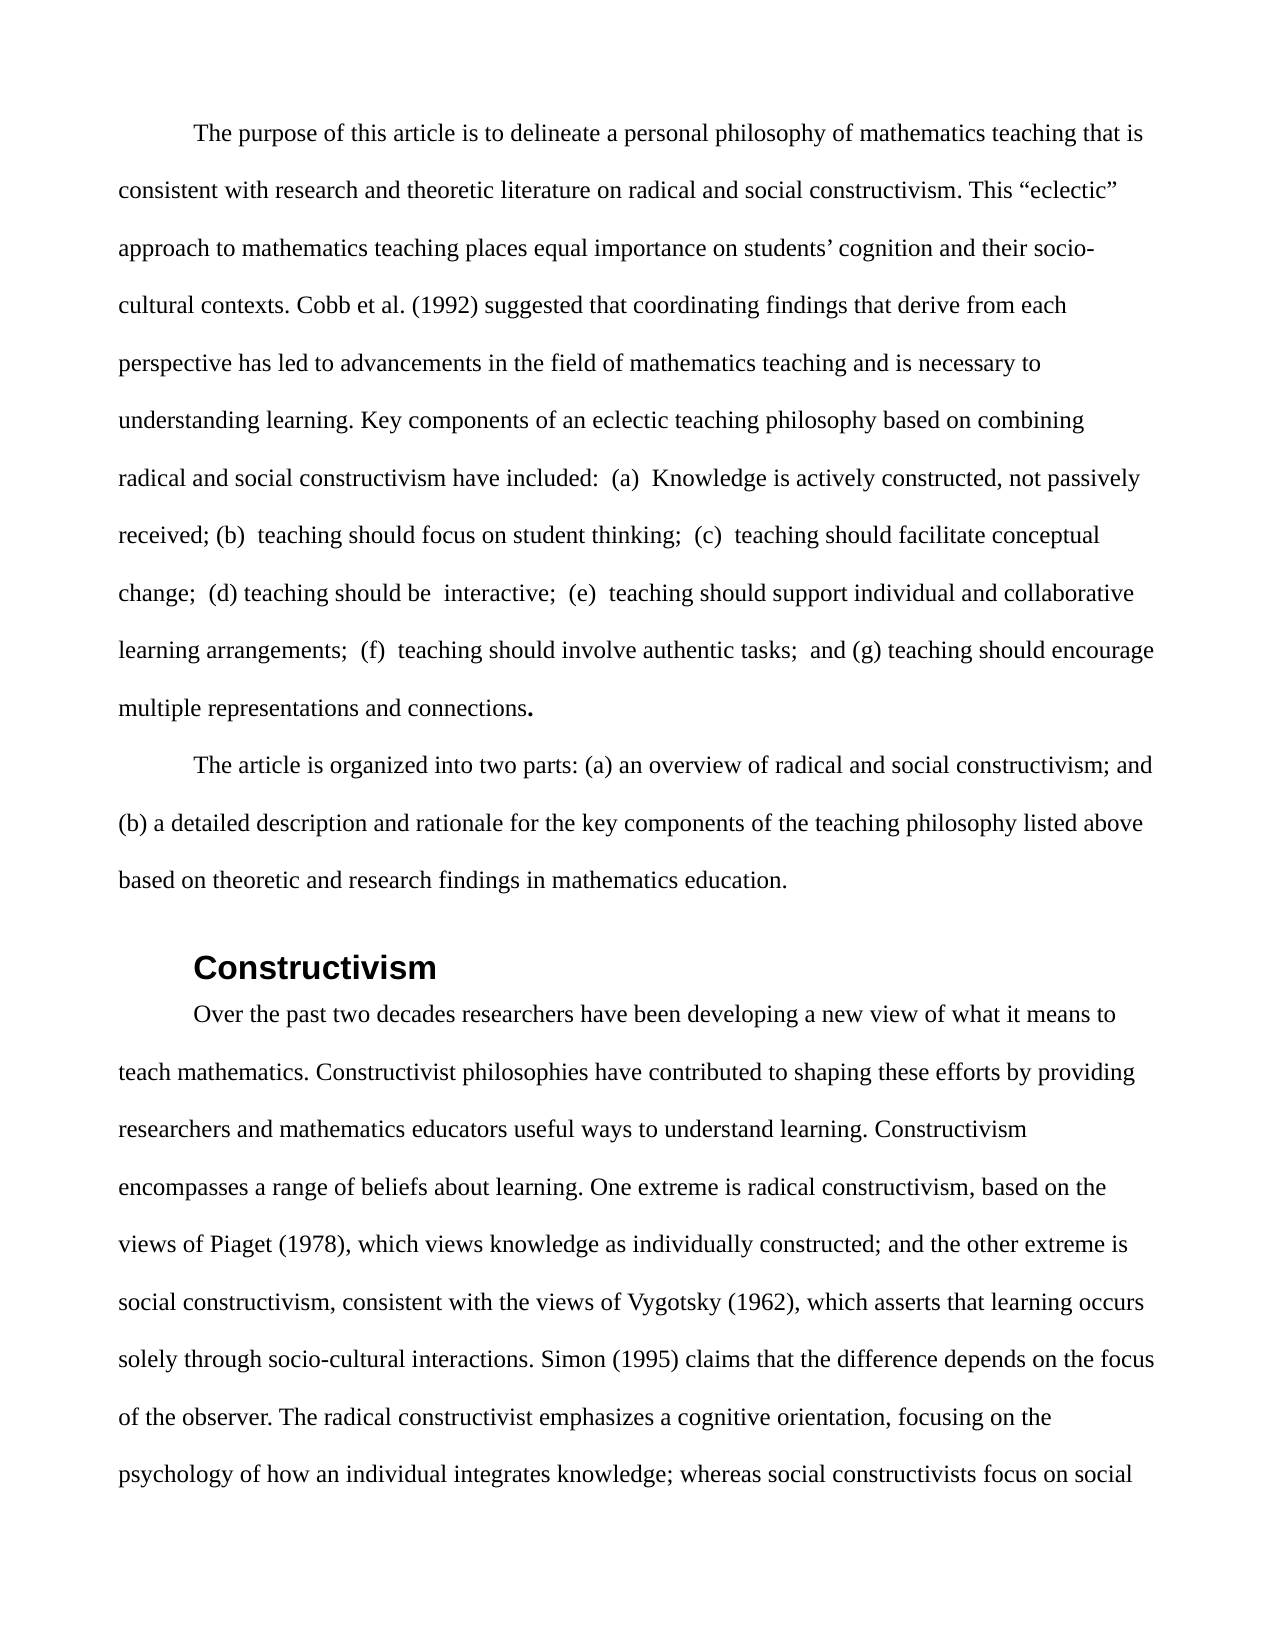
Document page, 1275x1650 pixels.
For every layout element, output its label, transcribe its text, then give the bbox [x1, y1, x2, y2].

text Over the past two decades researchers have been developing a new view of what it means to teach mathematics. Constructivist philosophies have contributed to shaping these efforts by providing researchers and mathematics educators useful ways to understand learning. Constructivism encompasses a range of beliefs about learning. One extreme is radical constructivism, based on the views of Piaget (1978), which views knowledge as individually constructed; and the other extreme is social constructivism, consistent with the views of Vygotsky (1962), which asserts that learning occurs solely through socio-cultural interactions. Simon (1995) claims that the difference depends on the focus of the observer. The radical constructivist emphasizes a cognitive orientation, focusing on the psychology of how an individual integrates knowledge; whereas social constructivists focus on social [118, 999, 1157, 1488]
subtitle Constructivism [118, 948, 1157, 987]
text The article is organized into two parts: (a) an overview of radical and social constructivism; and (b) a detailed description and rationale for the key components of the teaching philosophy listed above based on theoretic and research findings in mathematics education. [118, 751, 1157, 894]
text The purpose of this article is to delineate a personal philosophy of mathematics teaching that is consistent with research and theoretic literature on radical and social constructivism. This “eclectic” approach to mathematics teaching places equal importance on students’ cognition and their socio-cultural contexts. Cobb et al. (1992) suggested that coordinating findings that derive from each perspective has led to advancements in the field of mathematics teaching and is necessary to understanding learning. Key components of an eclectic teaching philosophy based on combining radical and social constructivism have included: (a) Knowledge is actively constructed, not passively received; (b) teaching should focus on student thinking; (c) teaching should facilitate conceptual change; (d) teaching should be interactive; (e) teaching should support individual and collaborative learning arrangements; (f) teaching should involve authentic tasks; and (g) teaching should encourage multiple representations and connections. [118, 118, 1157, 722]
